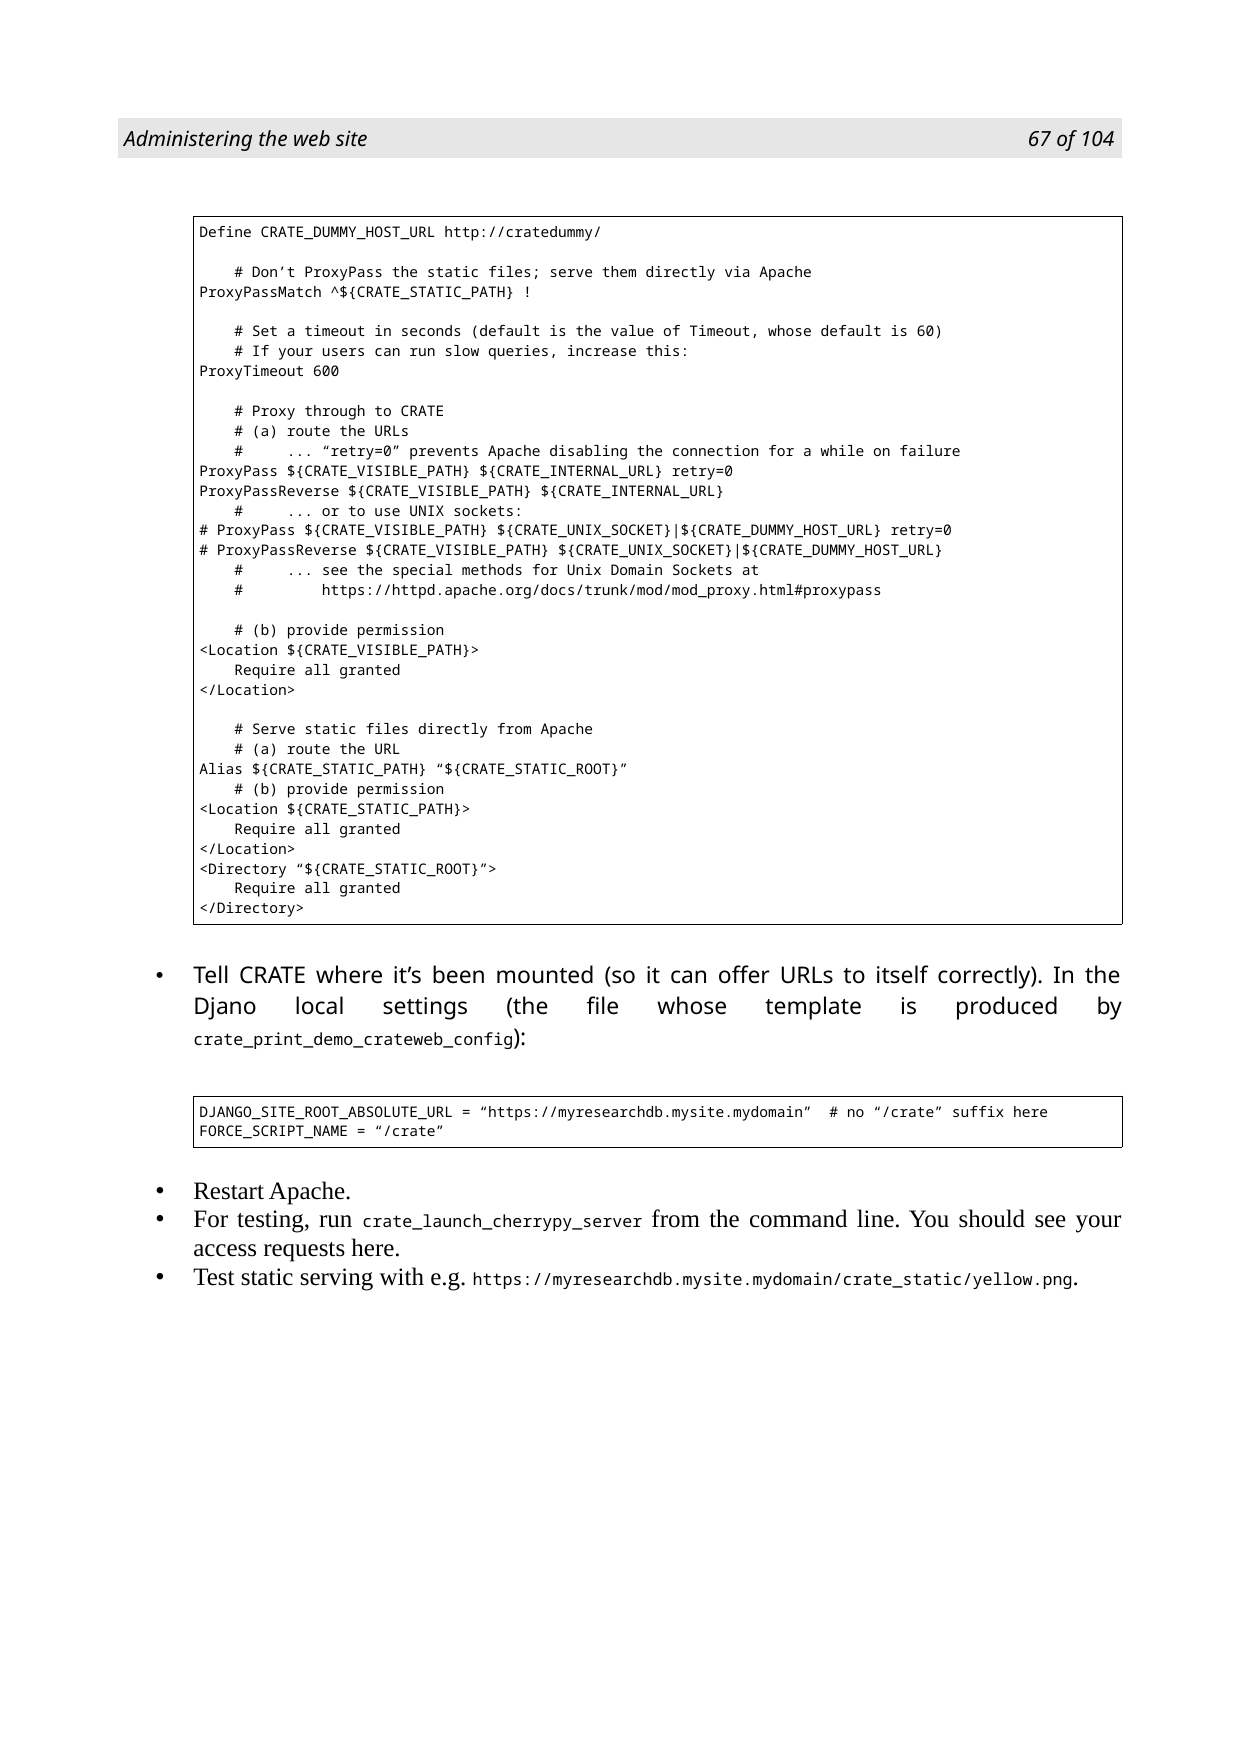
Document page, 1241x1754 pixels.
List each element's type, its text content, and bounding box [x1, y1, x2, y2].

list Tell CRATE where it’s been mounted (so it can offer URLs to itself correctly). In the Djano local settings (the file whose template is produced by crate_print_demo_crateweb_config): [156, 959, 1122, 1052]
list Test static serving with e.g. https://myresearchdb.mysite.mydomain/crate_static/yellow.png. [156, 1262, 1122, 1291]
table_header Define CRATE_DUMMY_HOST_URL http://cratedummy/ # Don’t ProxyPass the static files; serve them directly via Apache ProxyPassMatch ^${CRATE_STATIC_PATH} ! # Set a timeout in seconds (default is the value of Timeout, whose default is 60) # If your users can run slow queries, increase this: ProxyTimeout 600 # Proxy through to CRATE # (a) route the URLs # ... “retry=0” prevents Apache disabling the connection for a while on failure ProxyPass ${CRATE_VISIBLE_PATH} ${CRATE_INTERNAL_URL} retry=0 ProxyPassReverse ${CRATE_VISIBLE_PATH} ${CRATE_INTERNAL_URL} # ... or to use UNIX sockets: # ProxyPass ${CRATE_VISIBLE_PATH} ${CRATE_UNIX_SOCKET}|${CRATE_DUMMY_HOST_URL} retry=0 # ProxyPassReverse ${CRATE_VISIBLE_PATH} ${CRATE_UNIX_SOCKET}|${CRATE_DUMMY_HOST_URL} # ... see the special methods for Unix Domain Sockets at # https://httpd.apache.org/docs/trunk/mod/mod_proxy.html#proxypass # (b) provide permission <Location ${CRATE_VISIBLE_PATH}> Require all granted </Location> # Serve static files directly from Apache # (a) route the URL Alias ${CRATE_STATIC_PATH} “${CRATE_STATIC_ROOT}” # (b) provide permission <Location ${CRATE_STATIC_PATH}> Require all granted </Location> <Directory “${CRATE_STATIC_ROOT}”> Require all granted </Directory> [194, 217, 1122, 924]
table_header DJANGO_SITE_ROOT_ABSOLUTE_URL = “https://myresearchdb.mysite.mydomain” # no “/crate” suffix here FORCE_SCRIPT_NAME = “/crate” [194, 1097, 1122, 1147]
list Restart Apache. [156, 1176, 1122, 1204]
list For testing, run crate_launch_cherrypy_server from the command line. You should see your access requests here. [156, 1204, 1122, 1262]
